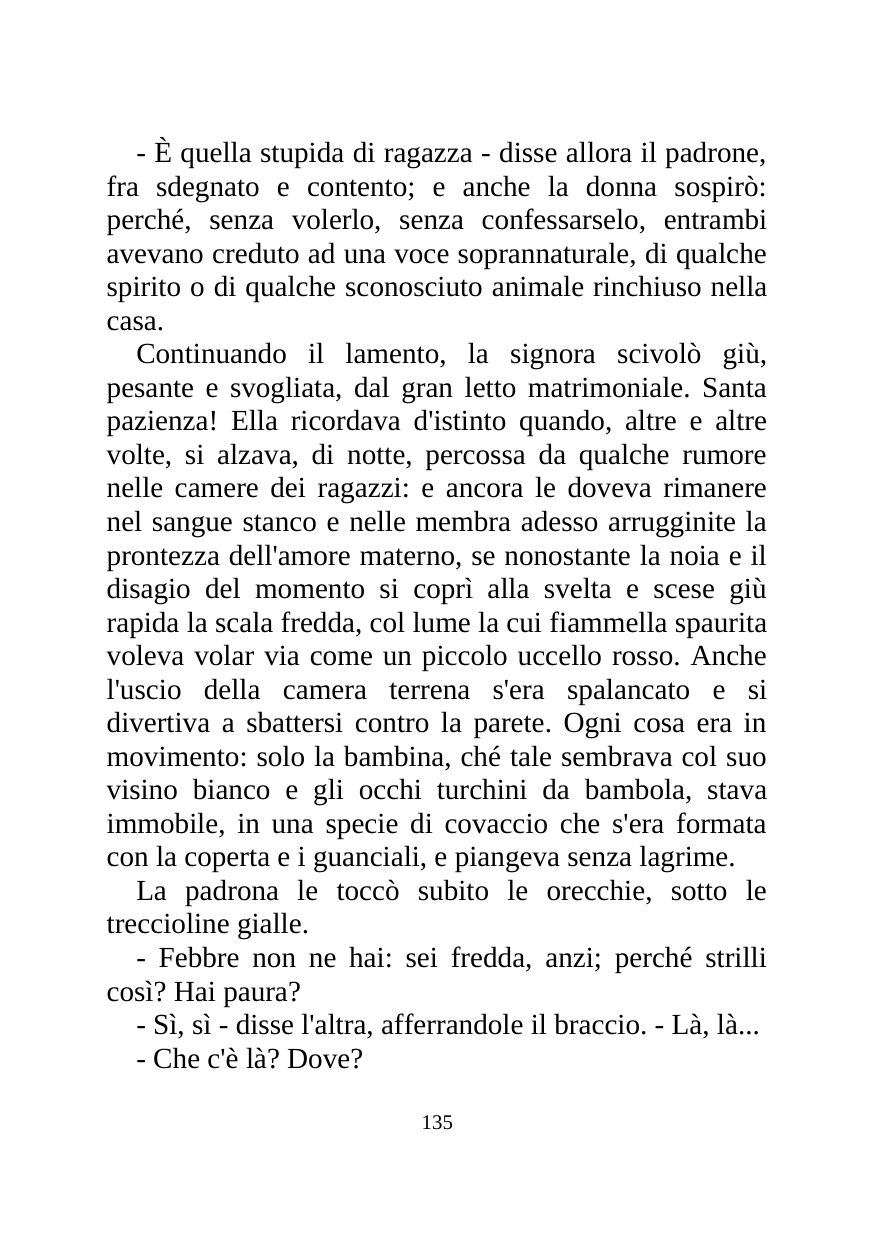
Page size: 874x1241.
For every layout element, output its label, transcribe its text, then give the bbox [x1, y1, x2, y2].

text La padrona le toccò subito le orecchie, sotto le treccioline gialle. [106, 873, 768, 940]
text - Che c'è là? Dove? [106, 1041, 768, 1074]
text Continuando il lamento, la signora scivolò giù, pesante e svogliata, dal gran letto matrimoniale. Santa pazienza! Ella ricordava d'istinto quando, altre e altre volte, si alzava, di notte, percossa da qualche rumore nelle camere dei ragazzi: e ancora le doveva rimanere nel sangue stanco e nelle membra adesso arrugginite la prontezza dell'amore materno, se nonostante la noia e il disagio del momento si coprì alla svelta e scese giù rapida la scala fredda, col lume la cui fiammella spaurita voleva volar via come un piccolo uccello rosso. Anche l'uscio della camera terrena s'era spalancato e si divertiva a sbattersi contro la parete. Ogni cosa era in movimento: solo la bambina, ché tale sembrava col suo visino bianco e gli occhi turchini da bambola, stava immobile, in una specie di covaccio che s'era formata con la coperta e i guanciali, e piangeva senza lagrime. [106, 336, 768, 873]
text - È quella stupida di ragazza - disse allora il padrone, fra sdegnato e contento; e anche la donna sospirò: perché, senza volerlo, senza confessarselo, entrambi avevano creduto ad una voce soprannaturale, di qualche spirito o di qualche sconosciuto animale rinchiuso nella casa. [106, 135, 768, 336]
text - Sì, sì - disse l'altra, afferrandole il braccio. - Là, là... [106, 1007, 768, 1041]
text - Febbre non ne hai: sei fredda, anzi; perché strilli così? Hai paura? [106, 940, 768, 1007]
